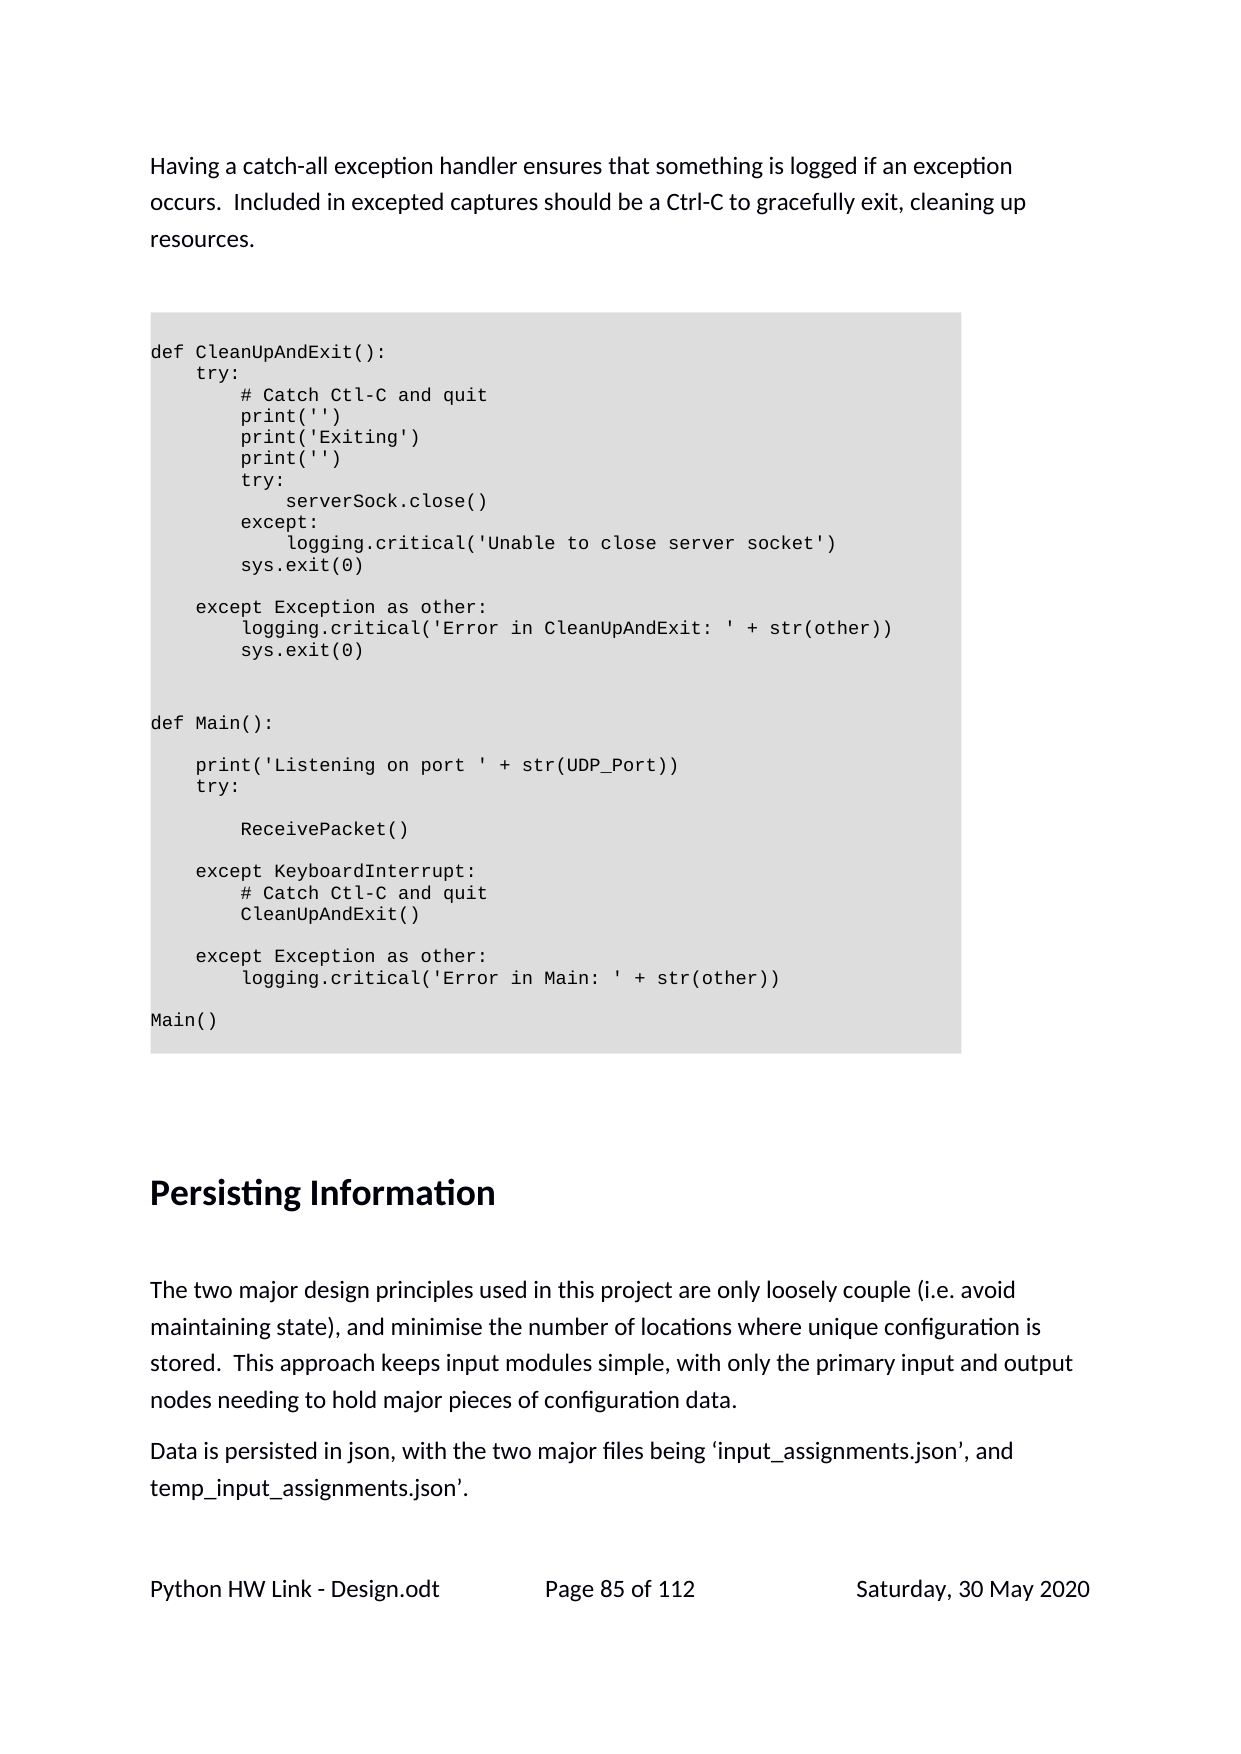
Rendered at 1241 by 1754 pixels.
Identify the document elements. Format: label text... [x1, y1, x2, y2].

text Data is persisted in json, with the two major files being ‘input_assignments.json’, and temp_input_assignments.json’. [150, 1435, 1090, 1502]
text Having a catch-all exception handler ensures that something is logged if an exception occurs. Included in excepted captures should be a Ctrl-C to gracefully exit, cleaning up resources. [150, 150, 1090, 254]
subtitle Persisting Information [150, 1169, 1090, 1215]
text The two major design principles used in this project are only loosely couple (i.e. avoid maintaining state), and minimise the number of locations where unique configuration is stored. This approach keeps input modules simple, with only the primary input and output nodes needing to hold major pieces of configuration data. [150, 1274, 1090, 1414]
